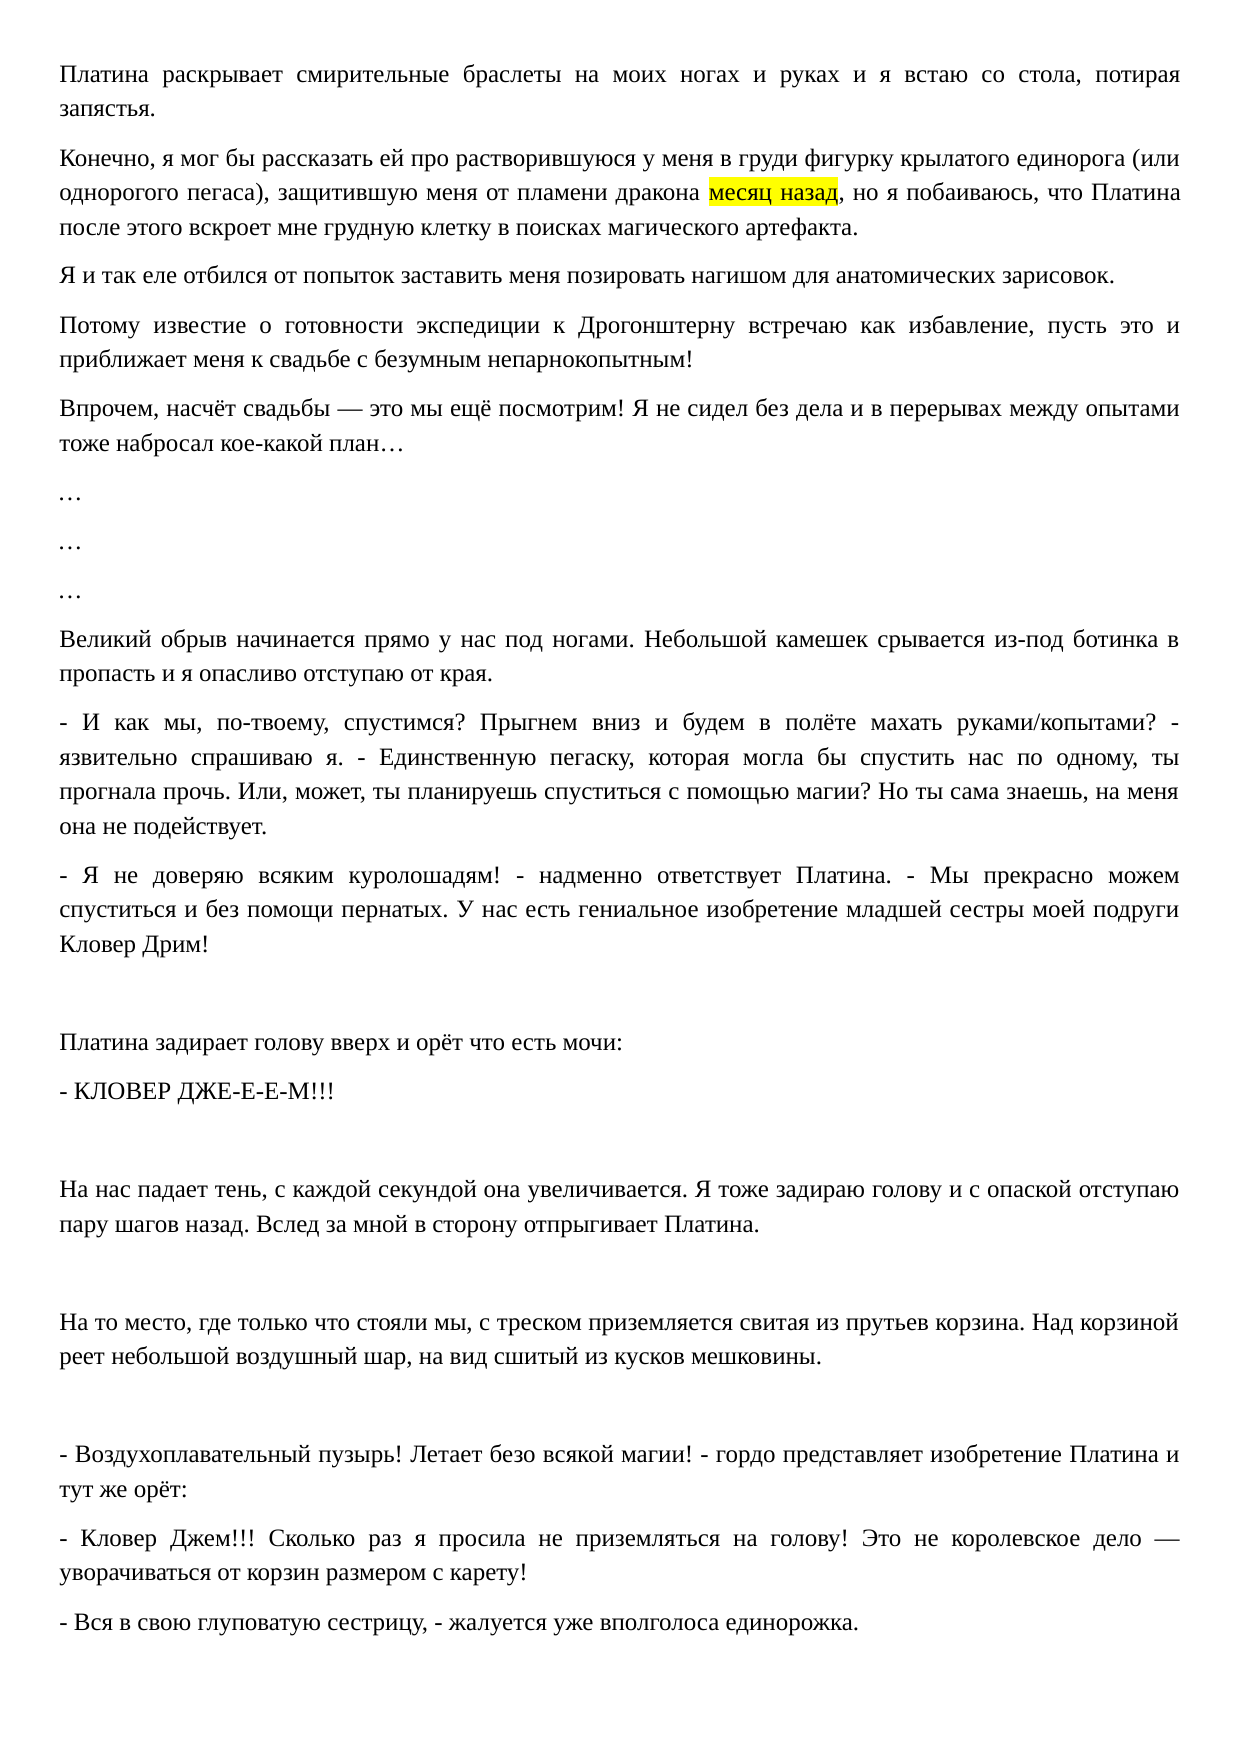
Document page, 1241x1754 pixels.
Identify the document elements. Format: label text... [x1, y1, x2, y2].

text - И как мы, по-твоему, спустимся? Прыгнем вниз и будем в полёте махать руками/копытами? - язвительно спрашиваю я. - Единственную пегаску, которая могла бы спустить нас по одному, ты прогнала прочь. Или, может, ты планируешь спуститься с помощью магии? Но ты сама знаешь, на меня она не подействует. [59, 707, 1181, 840]
text Великий обрыв начинается прямо у нас под ногами. Небольшой камешек срывается из-под ботинка в пропасть и я опасливо отступаю от края. [59, 624, 1181, 687]
text Впрочем, насчёт свадьбы — это мы ещё посмотрим! Я не сидел без дела и в перерывах между опытами тоже набросал кое-какой план… [59, 393, 1181, 456]
text - Кловер Джем!!! Сколько раз я просила не приземляться на голову! Это не королевское дело — уворачиваться от корзин размером с карету! [59, 1523, 1181, 1586]
text Платина задирает голову вверх и орёт что есть мочи: [59, 1027, 1181, 1056]
text - КЛОВЕР ДЖЕ-Е-Е-М!!! [59, 1076, 1181, 1105]
text … [59, 526, 1181, 554]
text … [59, 477, 1181, 506]
text - Вся в свою глуповатую сестрицу, - жалуется уже вполголоса единорожка. [59, 1607, 1181, 1635]
text На то место, где только что стояли мы, с треском приземляется свитая из прутьев корзина. Над корзиной реет небольшой воздушный шар, на вид сшитый из кусков мешковины. [59, 1307, 1181, 1370]
text Я и так еле отбился от попыток заставить меня позировать нагишом для анатомических зарисовок. [59, 261, 1181, 289]
text Конечно, я мог бы рассказать ей про растворившуюся у меня в груди фигурку крылатого единорога (или однорогого пегаса), защитившую меня от пламени дракона месяц назад, но я побаиваюсь, что Платина после этого вскроет мне грудную клетку в поисках магического артефакта. [59, 143, 1181, 240]
text - Я не доверяю всяким куролошадям! - надменно ответствует Платина. - Мы прекрасно можем спуститься и без помощи пернатых. У нас есть гениальное изобретение младшей сестры моей подруги Кловер Дрим! [59, 860, 1181, 958]
text Потому известие о готовности экспедиции к Дрогонштерну встречаю как избавление, пусть это и приближает меня к свадьбе с безумным непарнокопытным! [59, 310, 1181, 373]
text … [59, 575, 1181, 604]
text Платина раскрывает смирительные браслеты на моих ногах и руках и я встаю со стола, потирая запястья. [59, 59, 1181, 122]
text На нас падает тень, с каждой секундой она увеличивается. Я тоже задираю голову и с опаской отступаю пару шагов назад. Вслед за мной в сторону отпрыгивает Платина. [59, 1174, 1181, 1237]
text - Воздухоплавательный пузырь! Летает безо всякой магии! - гордо представляет изобретение Платина и тут же орёт: [59, 1439, 1181, 1503]
